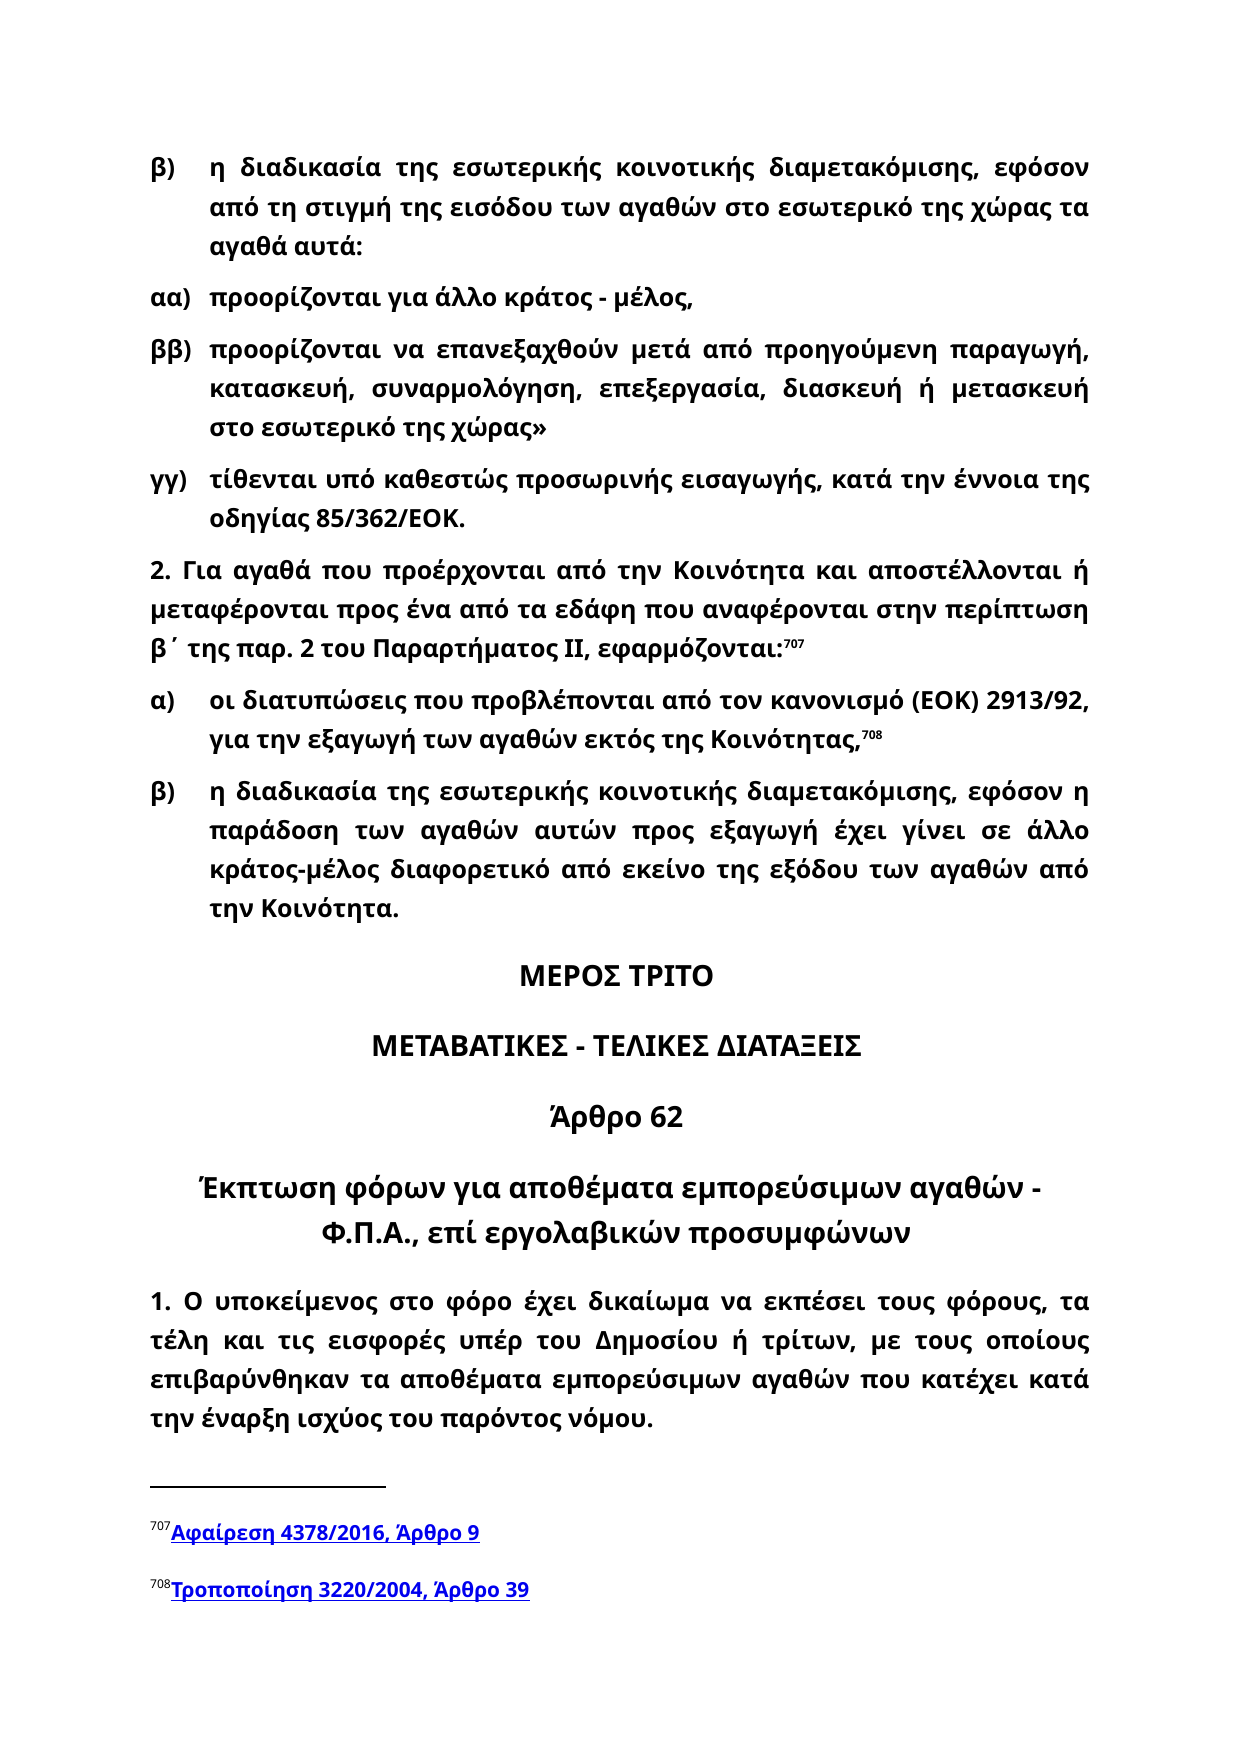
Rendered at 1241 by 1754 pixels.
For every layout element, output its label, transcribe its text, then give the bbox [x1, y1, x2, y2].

text Αφαίρεση 4378/2016, Άρθρο 9 [150, 1518, 1090, 1546]
subtitle Έκπτωση φόρων για αποθέματα εμπορεύσιμων αγαθών - Φ.Π.Α., επί εργολαβικών προσυμφώνων [150, 1167, 1090, 1252]
list ββ) προορίζονται να επανεξαχθούν μετά από προηγούμενη παραγωγή, κατασκευή, συναρμολόγηση, επεξεργασία, διασκευή ή μετασκευή στο εσωτερικό της χώρας» [150, 332, 1090, 444]
subtitle ΜΕΡΟΣ ΤΡΙΤΟ [150, 955, 1090, 995]
list γγ) τίθενται υπό καθεστώς προσωρινής εισαγωγής, κατά την έννοια της οδηγίας 85/362/ΕΟΚ. [150, 462, 1090, 535]
text 1. Ο υποκείμενος στο φόρο έχει δικαίωμα να εκπέσει τους φόρους, τα τέλη και τις εισφορές υπέρ του Δημοσίου ή τρίτων, με τους οποίους επιβαρύνθηκαν τα αποθέματα εμπορεύσιμων αγαθών που κατέχει κατά την έναρξη ισχύος του παρόντος νόμου. [150, 1283, 1090, 1435]
list β) η διαδικασία της εσωτερικής κοινοτικής διαμετακόμισης, εφόσον από τη στιγμή της εισόδου των αγαθών στο εσωτερικό της χώρας τα αγαθά αυτά: [150, 150, 1090, 262]
list α) οι διατυπώσεις που προβλέπονται από τον κανονισμό (ΕΟΚ) 2913/92, για την εξαγωγή των αγαθών εκτός της Κοινότητας, [150, 682, 1090, 756]
subtitle ΜΕΤΑΒΑΤΙΚΕΣ - ΤΕΛΙΚΕΣ ΔΙΑΤΑΞΕΙΣ [150, 1026, 1090, 1065]
list β) η διαδικασία της εσωτερικής κοινοτικής διαμετακόμισης, εφόσον η παράδοση των αγαθών αυτών προς εξαγωγή έχει γίνει σε άλλο κράτος-μέλος διαφορετικό από εκείνο της εξόδου των αγαθών από την Κοινότητα. [150, 773, 1090, 925]
text 2. Για αγαθά που προέρχονται από την Κοινότητα και αποστέλλονται ή μεταφέρονται προς ένα από τα εδάφη που αναφέρονται στην περίπτωση β΄ της παρ. 2 του Παραρτήματος II, εφαρμόζονται: [150, 552, 1090, 665]
text Τροποποίηση 3220/2004, Άρθρο 39 [150, 1576, 1090, 1604]
subtitle Άρθρο 62 [150, 1096, 1090, 1136]
list αα) προορίζονται για άλλο κράτος - μέλος, [150, 280, 1090, 314]
